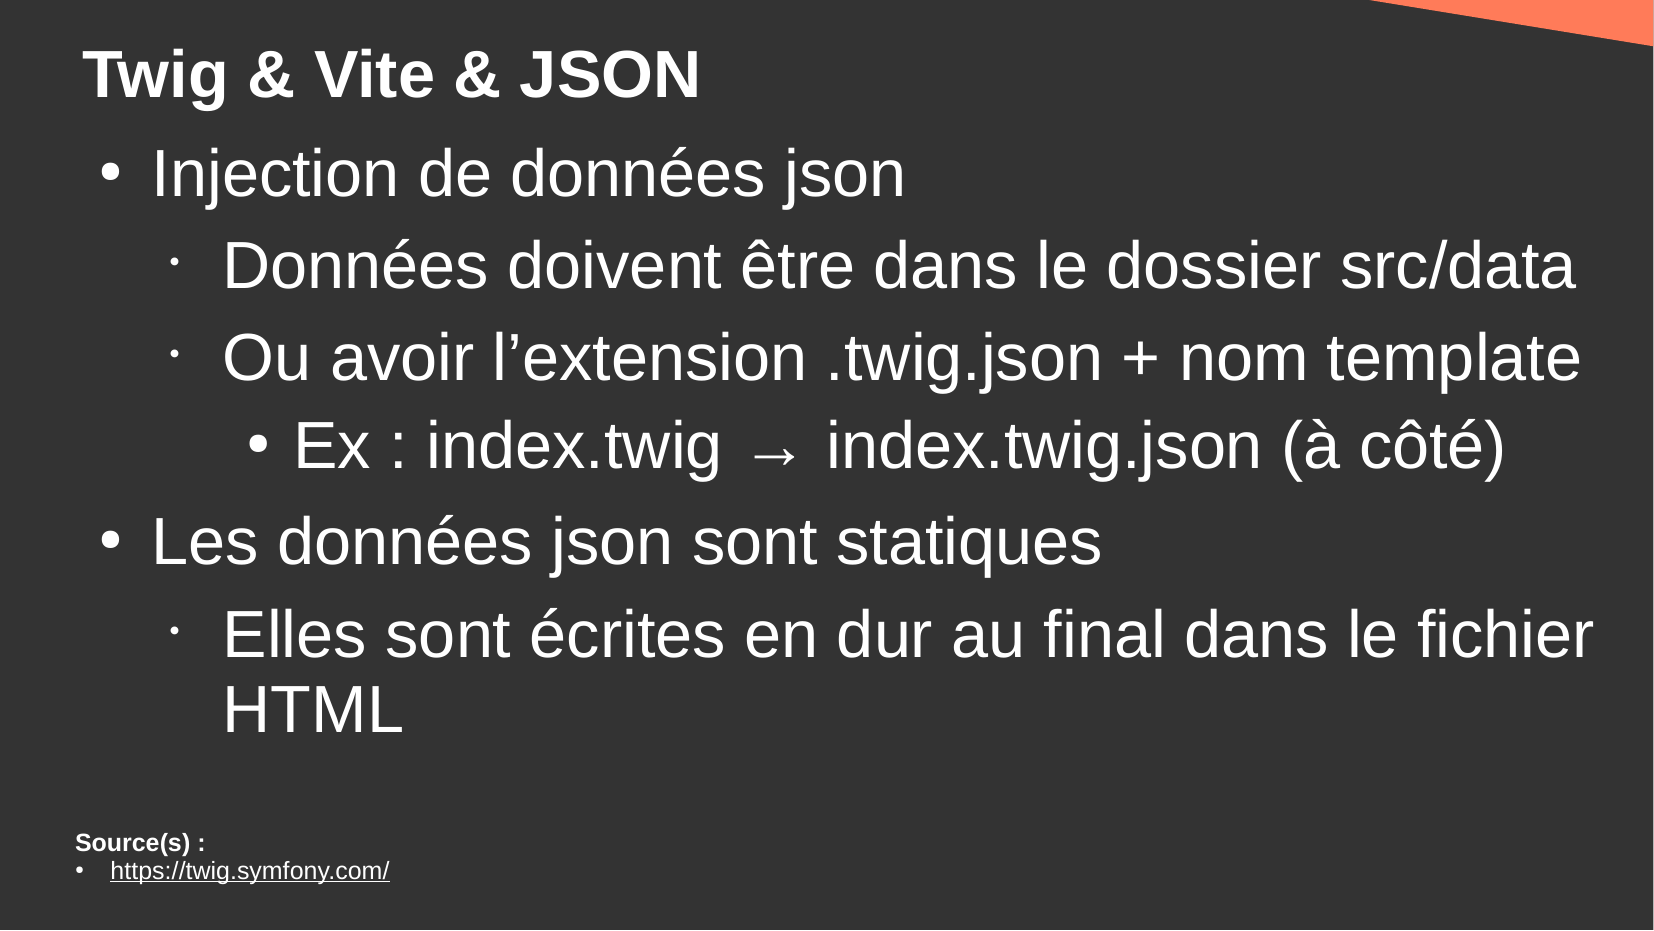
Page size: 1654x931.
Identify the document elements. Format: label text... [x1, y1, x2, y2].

text_box [1369, 0, 1654, 47]
text_box Source(s) : https://twig.symfony.com/ [60, 821, 1546, 931]
title Twig & Vite & JSON [82, 37, 1571, 112]
list Injection de données json Données doivent être dans le dossier src/data Ou avoir l’extension .twig.json + nom template Ex : index.twig → index.twig.json (à côté) Les données json sont statiques Elles sont écrites en dur au final dans le fichier HTML [80, 135, 1620, 886]
